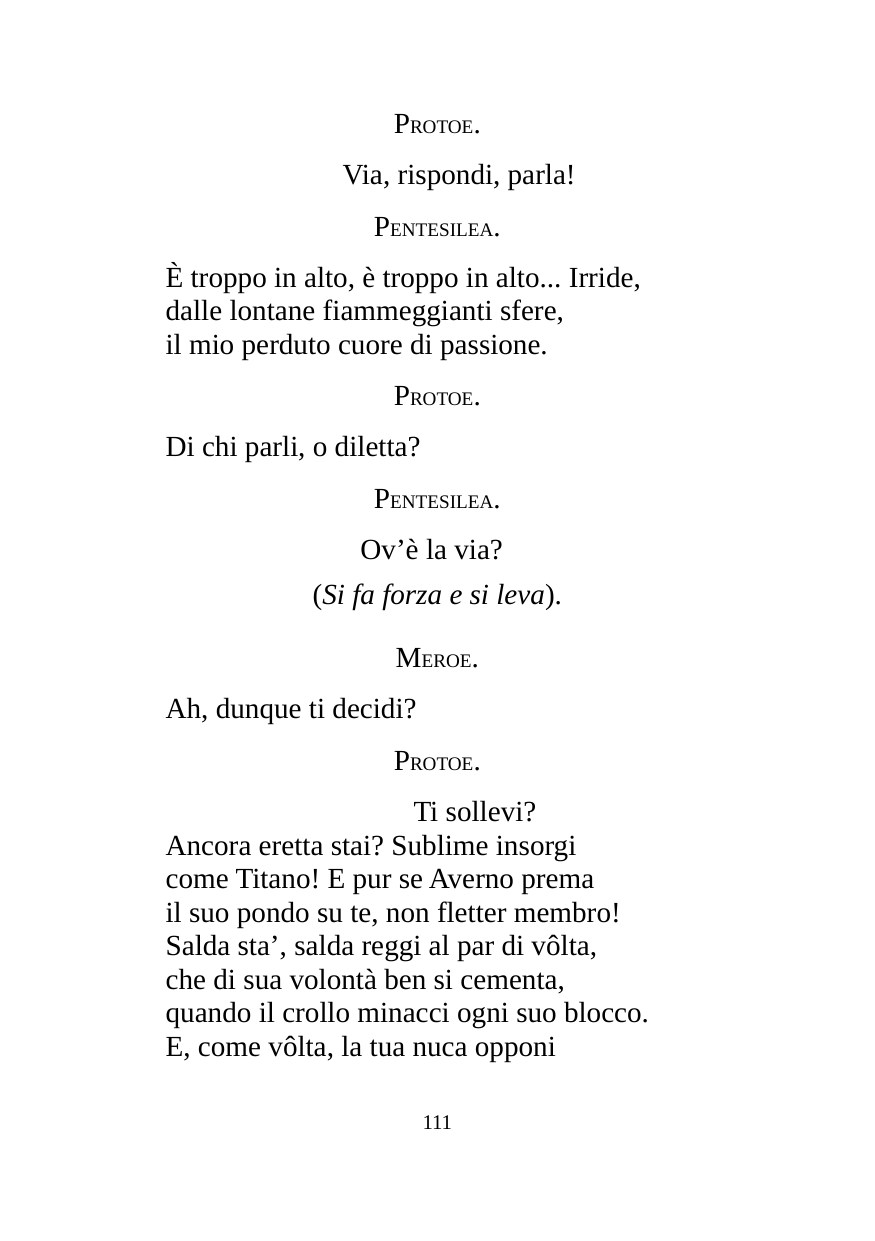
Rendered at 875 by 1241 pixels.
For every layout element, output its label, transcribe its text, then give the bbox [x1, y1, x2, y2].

text Pentesilea. [106, 481, 768, 514]
text Protoe. [106, 106, 768, 140]
text Pentesilea. [106, 209, 768, 242]
text È troppo in alto, è troppo in alto... Irride, dalle lontane fiammeggianti sfere, il mio perduto cuore di passione. [165, 260, 768, 361]
text Protoe. [106, 378, 768, 412]
text Ov’è la via? [106, 532, 768, 566]
text Via, rispondi, parla! [165, 157, 768, 191]
text Ah, dunque ti decidi? [165, 692, 768, 725]
text Ti sollevi? Ancora eretta stai? Sublime insorgi come Titano! E pur se Averno prema il suo pondo su te, non fletter membro! Salda sta’, salda reggi al par di vôlta, che di sua volontà ben si cementa, quando il crollo minacci ogni suo blocco. E, come vôlta, la tua nuca opponi [165, 794, 768, 1062]
text Protoe. [106, 743, 768, 776]
text Meroe. [106, 640, 768, 674]
text (Si fa forza e si leva). [106, 577, 768, 611]
text Di chi parli, o diletta? [165, 429, 768, 463]
